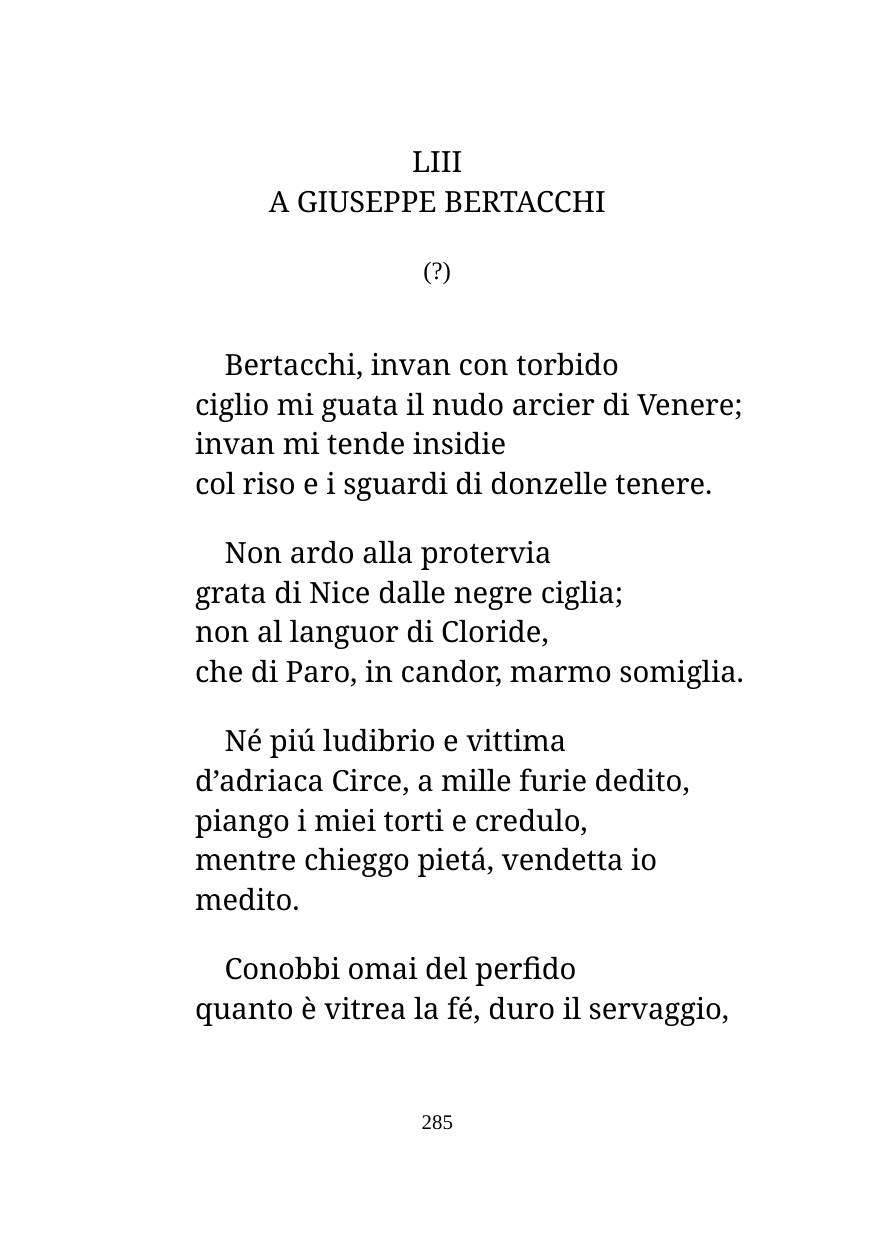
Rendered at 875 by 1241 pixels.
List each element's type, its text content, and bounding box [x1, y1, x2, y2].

text (?) [106, 256, 768, 285]
text Né piú ludibrio e vittima d’adriaca Circe, a mille furie dedito, piango i miei torti e credulo, mentre chieggo pietá, vendetta io medito. [195, 721, 768, 919]
text Conobbi omai del perfido quanto è vitrea la fé, duro il servaggio, [195, 948, 768, 1028]
text Non ardo alla protervia grata di Nice dalle negre ciglia; non al languor di Cloride, che di Paro, in candor, marmo somiglia. [195, 532, 768, 691]
subtitle LIII A GIUSEPPE BERTACCHI [106, 142, 768, 221]
text Bertacchi, invan con torbido ciglio mi guata il nudo arcier di Venere; invan mi tende insidie col riso e i sguardi di donzelle tenere. [195, 344, 768, 503]
